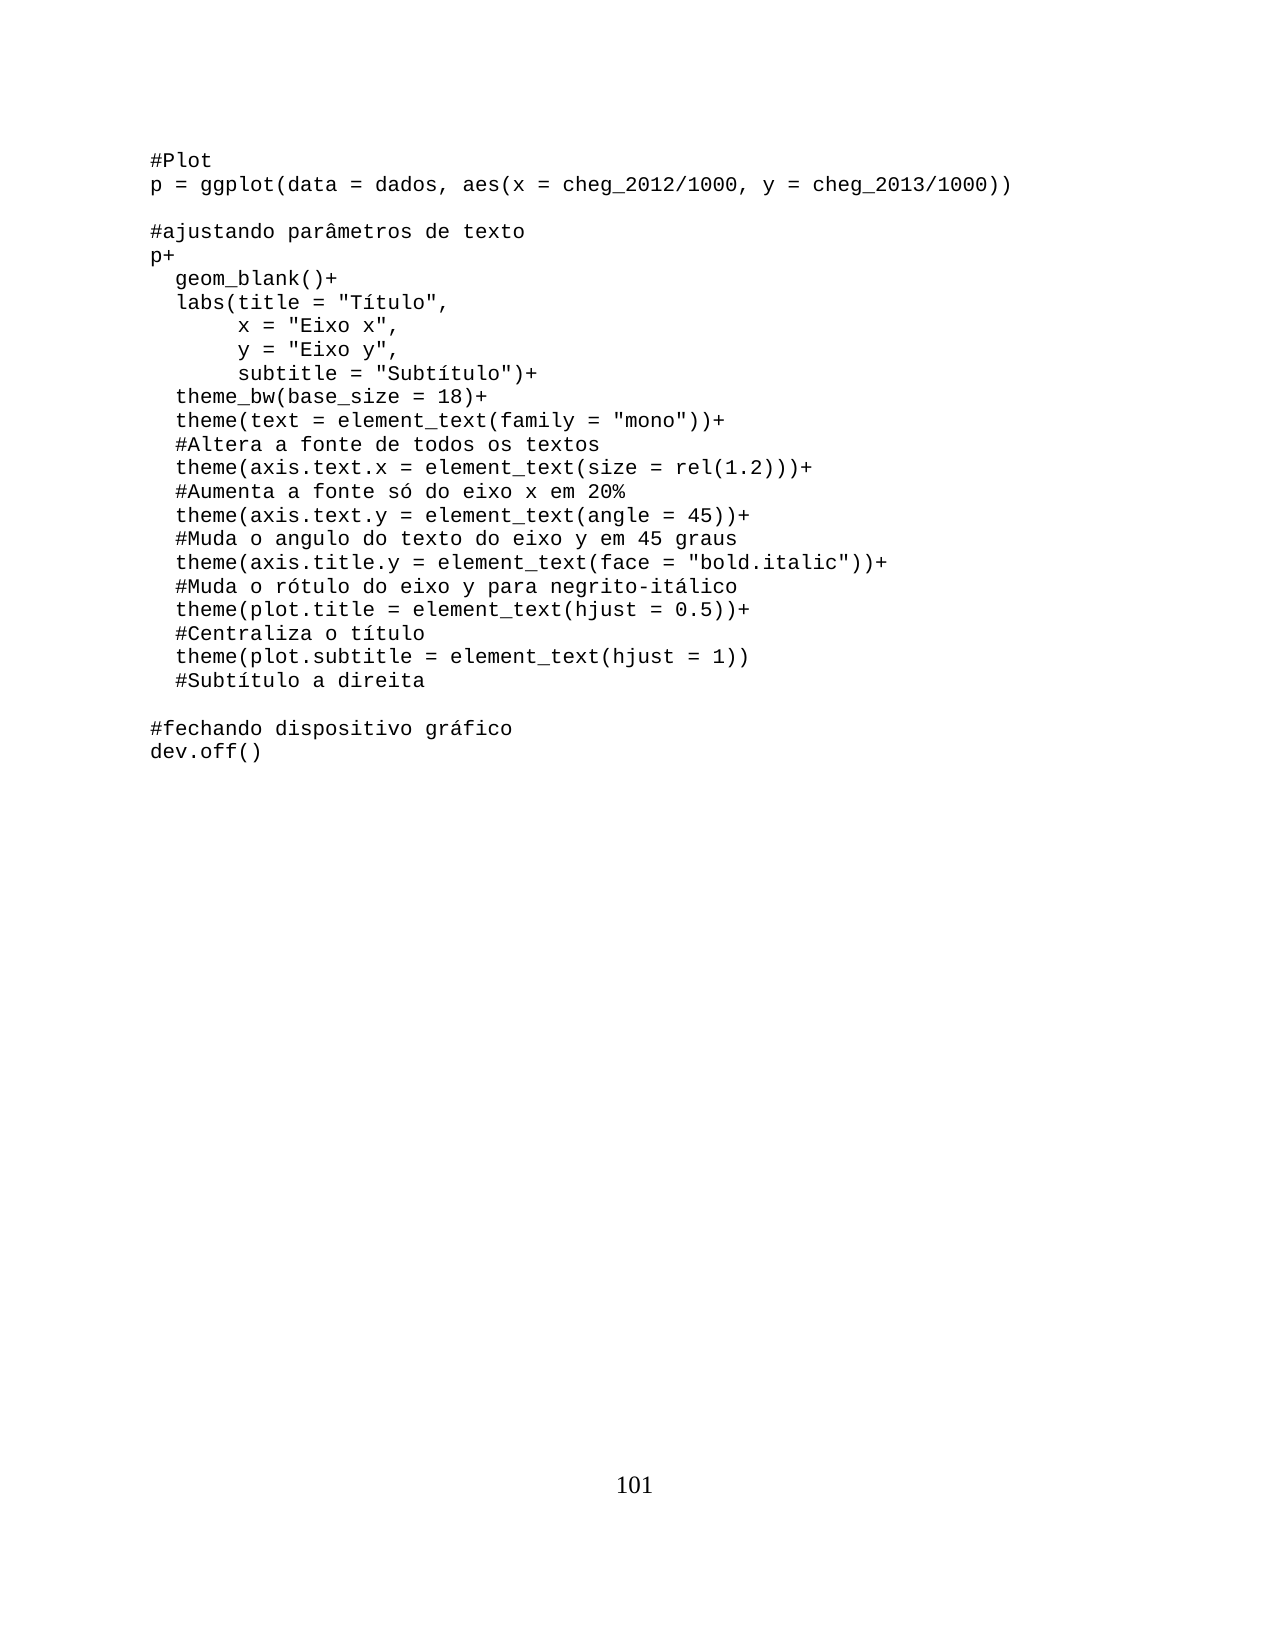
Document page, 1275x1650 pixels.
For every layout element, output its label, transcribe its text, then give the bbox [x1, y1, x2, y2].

text theme(plot.title = element_text(hjust = 0.5))+ [150, 599, 1125, 623]
text #Subtítulo a direita [150, 670, 1125, 694]
text geom_blank()+ [150, 268, 1125, 292]
text subtitle = "Subtítulo")+ [150, 363, 1125, 386]
text y = "Eixo y", [150, 339, 1125, 363]
text x = "Eixo x", [150, 316, 1125, 339]
text #ajustando parâmetros de texto [150, 221, 1125, 244]
text labs(title = "Título", [150, 292, 1125, 316]
text #Muda o angulo do texto do eixo y em 45 graus [150, 528, 1125, 552]
text theme(axis.title.y = element_text(face = "bold.italic"))+ [150, 552, 1125, 576]
text #Altera a fonte de todos os textos [150, 434, 1125, 457]
text theme(axis.text.x = element_text(size = rel(1.2)))+ [150, 457, 1125, 481]
text theme_bw(base_size = 18)+ [150, 386, 1125, 410]
text p+ [150, 244, 1125, 268]
text #Muda o rótulo do eixo y para negrito-itálico [150, 576, 1125, 599]
text #Aumenta a fonte só do eixo x em 20% [150, 481, 1125, 505]
text #fechando dispositivo gráfico [150, 717, 1125, 741]
text #Centraliza o título [150, 623, 1125, 647]
text theme(axis.text.y = element_text(angle = 45))+ [150, 505, 1125, 528]
text #Plot [150, 150, 1125, 174]
text p = ggplot(data = dados, aes(x = cheg_2012/1000, y = cheg_2013/1000)) [150, 174, 1125, 197]
text theme(plot.subtitle = element_text(hjust = 1)) [150, 647, 1125, 670]
text dev.off() [150, 741, 1125, 765]
text theme(text = element_text(family = "mono"))+ [150, 410, 1125, 434]
